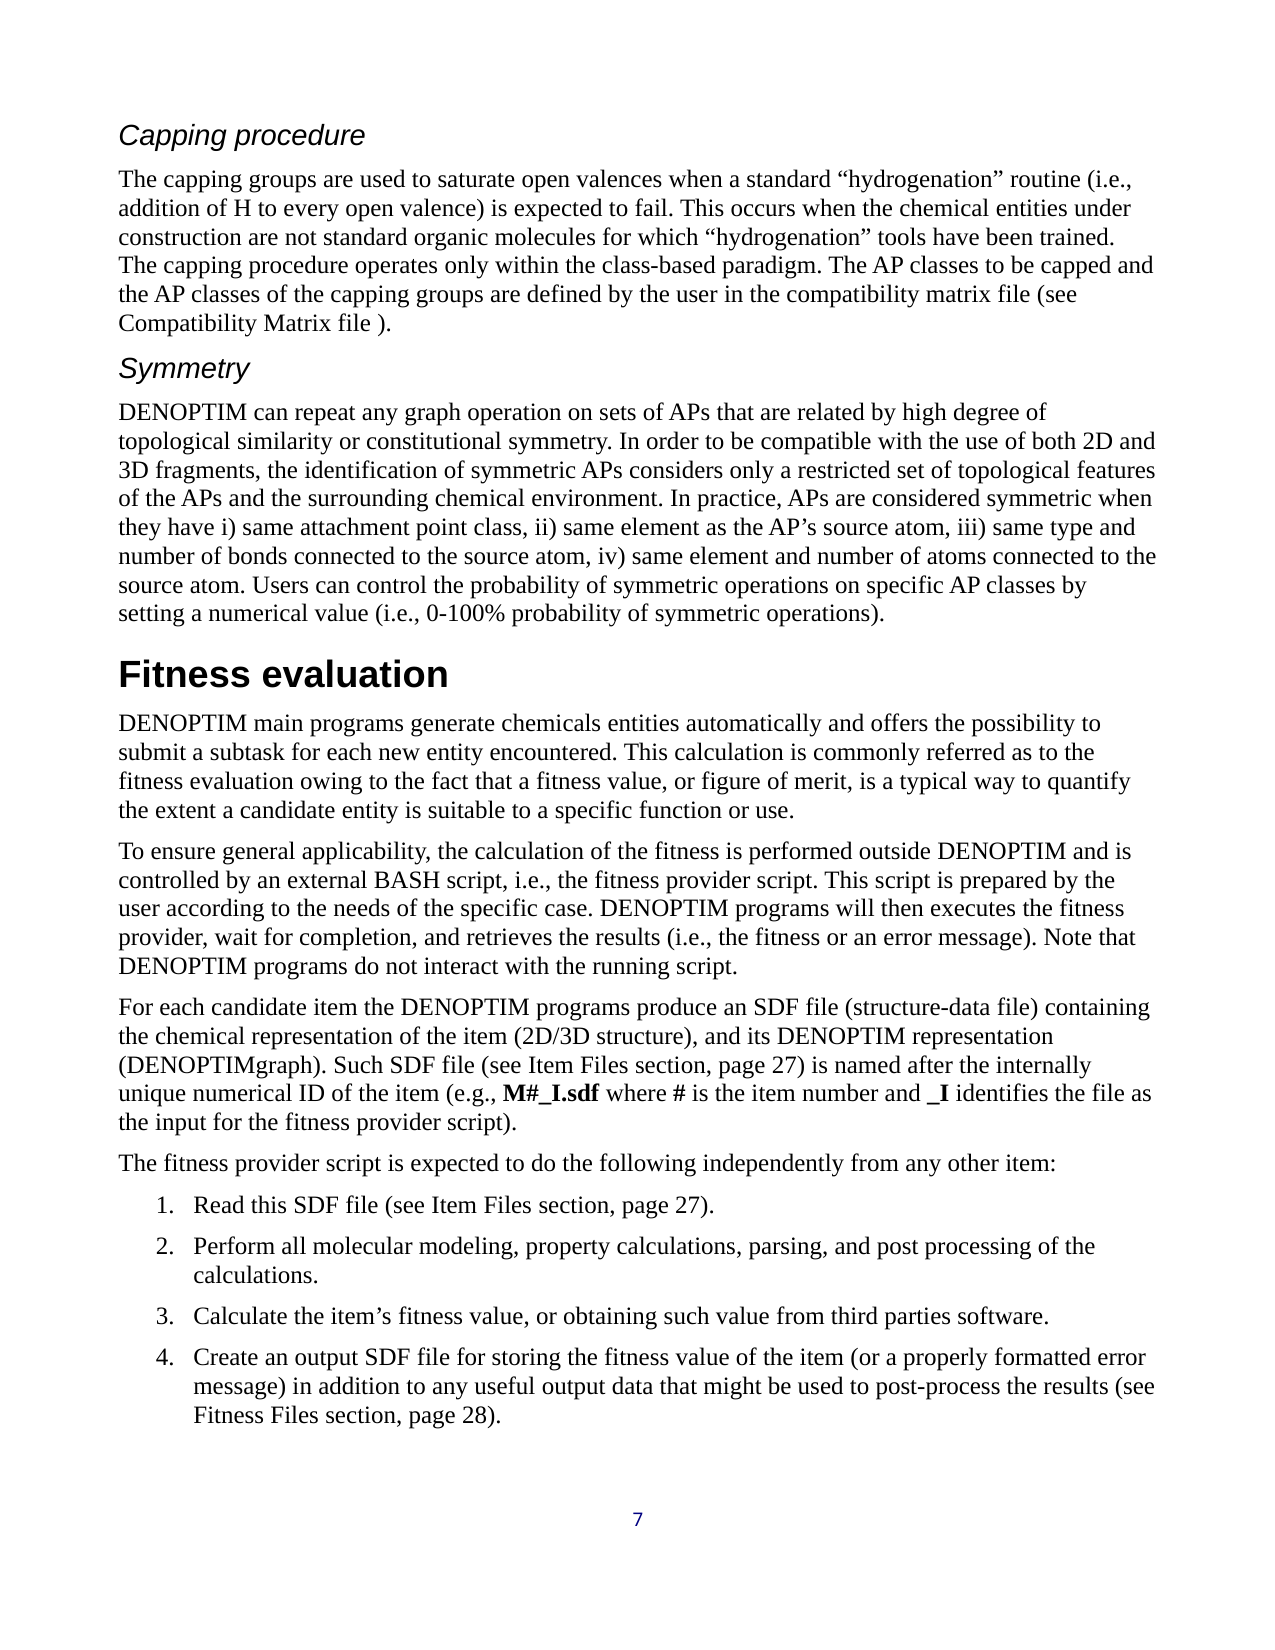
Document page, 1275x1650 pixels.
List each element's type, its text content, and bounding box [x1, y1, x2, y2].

text The capping groups are used to saturate open valences when a standard “hydrogenation” routine (i.e., addition of H to every open valence) is expected to fail. This occurs when the chemical entities under construction are not standard organic molecules for which “hydrogenation” tools have been trained. The capping procedure operates only within the class-based paradigm. The AP classes to be capped and the AP classes of the capping groups are defined by the user in the compatibility matrix file (see Compatibility Matrix file ). [118, 164, 1157, 337]
text The fitness provider script is expected to do the following independently from any other item: [118, 1148, 1157, 1177]
list Read this SDF file (see Item Files section, page 27). [156, 1190, 1157, 1218]
list Calculate the item’s fitness value, or obtaining such value from third parties software. [156, 1301, 1157, 1330]
subtitle Capping procedure [118, 118, 1157, 152]
list Create an output SDF file for storing the fitness value of the item (or a properly formatted error message) in addition to any useful output data that might be used to post-process the results (see Fitness Files section, page 27). [156, 1342, 1157, 1428]
subtitle Fitness evaluation [118, 652, 1157, 696]
subtitle Symmetry [118, 351, 1157, 385]
text DENOPTIM main programs generate chemicals entities automatically and offers the possibility to submit a subtask for each new entity encountered. This calculation is commonly referred as to the fitness evaluation owing to the fact that a fitness value, or figure of merit, is a typical way to quantify the extent a candidate entity is suitable to a specific function or use. [118, 708, 1157, 823]
text To ensure general applicability, the calculation of the fitness is performed outside DENOPTIM and is controlled by an external BASH script, i.e., the fitness provider script. This script is prepared by the user according to the needs of the specific case. DENOPTIM programs will then executes the fitness provider, wait for completion, and retrieves the results (i.e., the fitness or an error message). Note that DENOPTIM programs do not interact with the running script. [118, 836, 1157, 980]
list Perform all molecular modeling, property calculations, parsing, and post processing of the calculations. [156, 1231, 1157, 1288]
text For each candidate item the DENOPTIM programs produce an SDF file (structure-data file) containing the chemical representation of the item (2D/3D structure), and its DENOPTIM representation (DENOPTIMgraph). Such SDF file (see Item Files section, page 27) is named after the internally unique numerical ID of the item (e.g., M#_I.sdf where # is the item number and _I identifies the file as the input for the fitness provider script). [118, 992, 1157, 1136]
text DENOPTIM can repeat any graph operation on sets of APs that are related by high degree of topological similarity or constitutional symmetry. In order to be compatible with the use of both 2D and 3D fragments, the identification of symmetric APs considers only a restricted set of topological features of the APs and the surrounding chemical environment. In practice, APs are considered symmetric when they have i) same attachment point class, ii) same element as the AP’s source atom, iii) same type and number of bonds connected to the source atom, iv) same element and number of atoms connected to the source atom. Users can control the probability of symmetric operations on specific AP classes by setting a numerical value (i.e., 0-100% probability of symmetric operations). [118, 397, 1157, 627]
